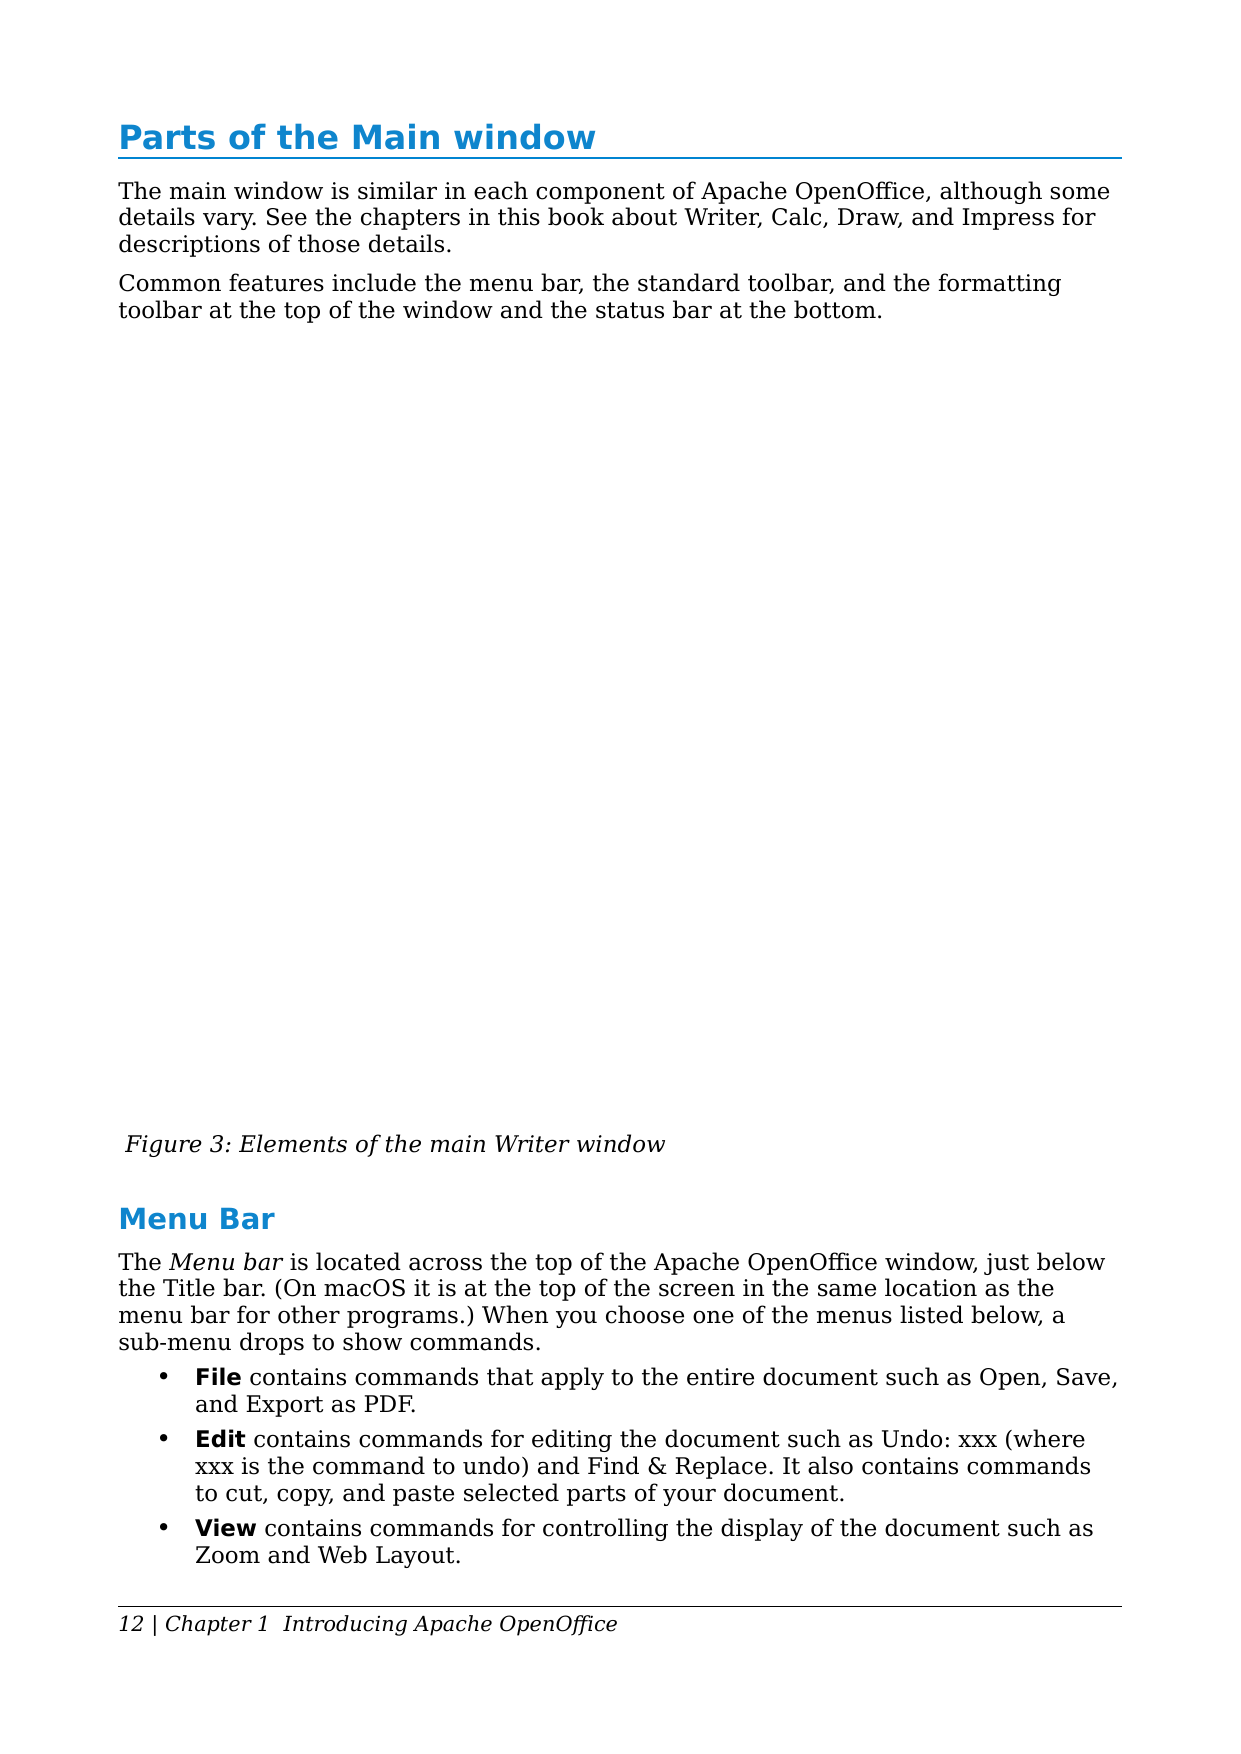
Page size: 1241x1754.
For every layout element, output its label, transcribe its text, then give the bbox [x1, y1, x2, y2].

subtitle Parts of the Main window [118, 118, 1122, 157]
text Common features include the menu bar, the standard toolbar, and the formatting toolbar at the top of the window and the status bar at the bottom. [118, 270, 1122, 324]
list The Menu bar is located across the top of the Apache OpenOffice window, just below the Title bar. (On macOS it is at the top of the screen in the same location as the menu bar for other programs.) When you choose one of the menus listed below, a sub-menu drops to show commands. [118, 1249, 1122, 1356]
text Figure 3: Elements of the main Writer window [125, 414, 1115, 1158]
list Edit contains commands for editing the document such as Undo: xxx (where xxx is the command to undo) and Find & Replace. It also contains commands to cut, copy, and paste selected parts of your document. [156, 1424, 1122, 1507]
subtitle Menu Bar [118, 1202, 1122, 1236]
list View contains commands for controlling the display of the document such as Zoom and Web Layout. [156, 1513, 1122, 1569]
list File contains commands that apply to the entire document such as Open, Save, and Export as PDF. [156, 1362, 1122, 1418]
text The main window is similar in each component of Apache OpenOffice, although some details vary. See the chapters in this book about Writer, Calc, Draw, and Impress for descriptions of those details. [118, 178, 1122, 258]
